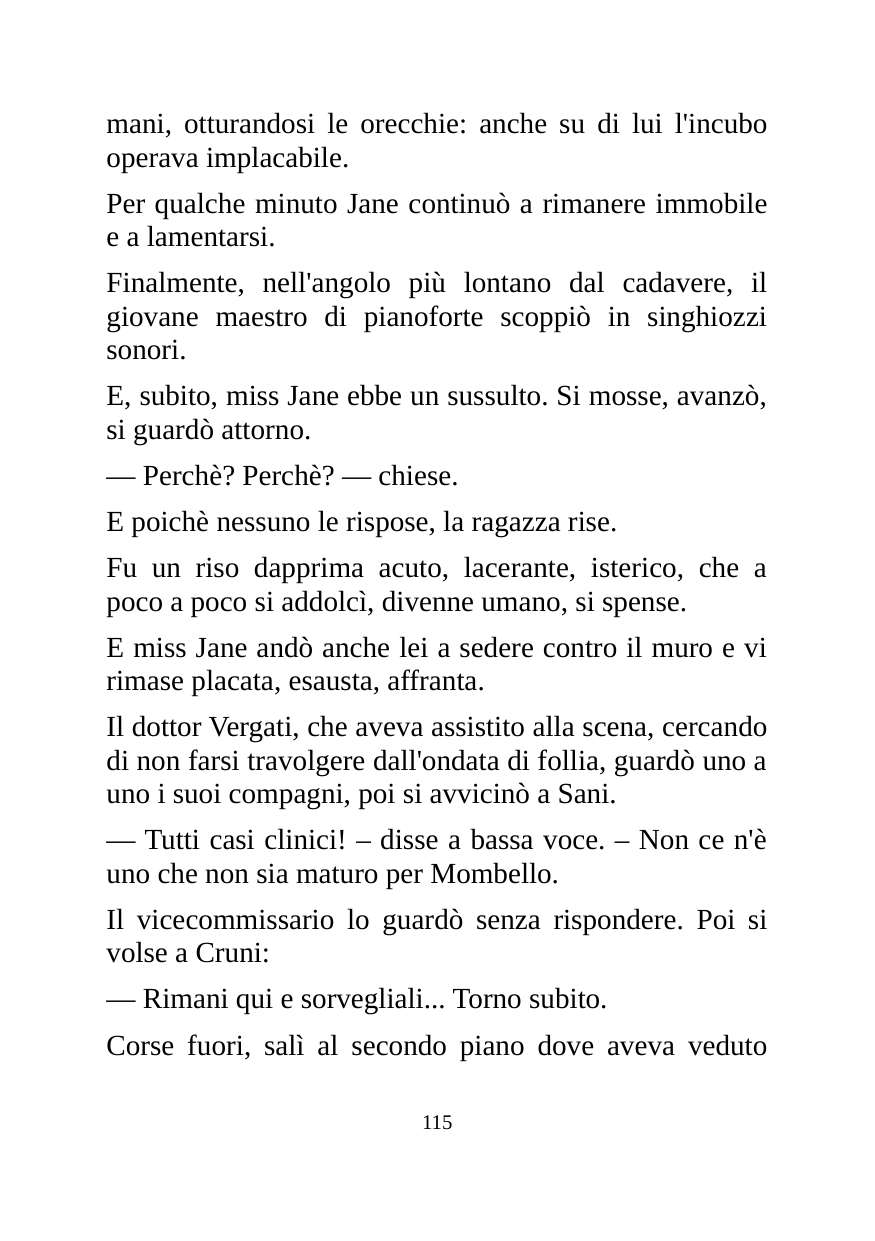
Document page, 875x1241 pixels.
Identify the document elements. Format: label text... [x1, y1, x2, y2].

text — Rimani qui e sorvegliali... Torno subito. [106, 982, 768, 1015]
text E, subito, miss Jane ebbe un sussulto. Si mosse, avanzò, si guardò attorno. [106, 378, 768, 446]
text mani, otturandosi le orecchie: anche su di lui l'incubo operava implacabile. [106, 106, 768, 173]
text E poichè nessuno le rispose, la ragazza rise. [106, 504, 768, 538]
text Il vicecommissario lo guardò senza rispondere. Poi si volse a Cruni: [106, 902, 768, 969]
text — Perchè? Perchè? — chiese. [106, 458, 768, 492]
text E miss Jane andò anche lei a sedere contro il muro e vi rimase placata, esausta, affranta. [106, 630, 768, 697]
text Fu un riso dapprima acuto, lacerante, isterico, che a poco a poco si addolcì, divenne umano, si spense. [106, 550, 768, 617]
text Corse fuori, salì al secondo piano dove aveva veduto [106, 1028, 768, 1061]
text Per qualche minuto Jane continuò a rimanere immobile e a lamentarsi. [106, 186, 768, 253]
text Il dottor Vergati, che aveva assistito alla scena, cercando di non farsi travolgere dall'ondata di follia, guardò uno a uno i suoi compagni, poi si avvicinò a Sani. [106, 709, 768, 810]
text Finalmente, nell'angolo più lontano dal cadavere, il giovane maestro di pianoforte scoppiò in singhiozzi sonori. [106, 265, 768, 366]
text — Tutti casi clinici! – disse a bassa voce. – Non ce n'è uno che non sia maturo per Mombello. [106, 822, 768, 889]
